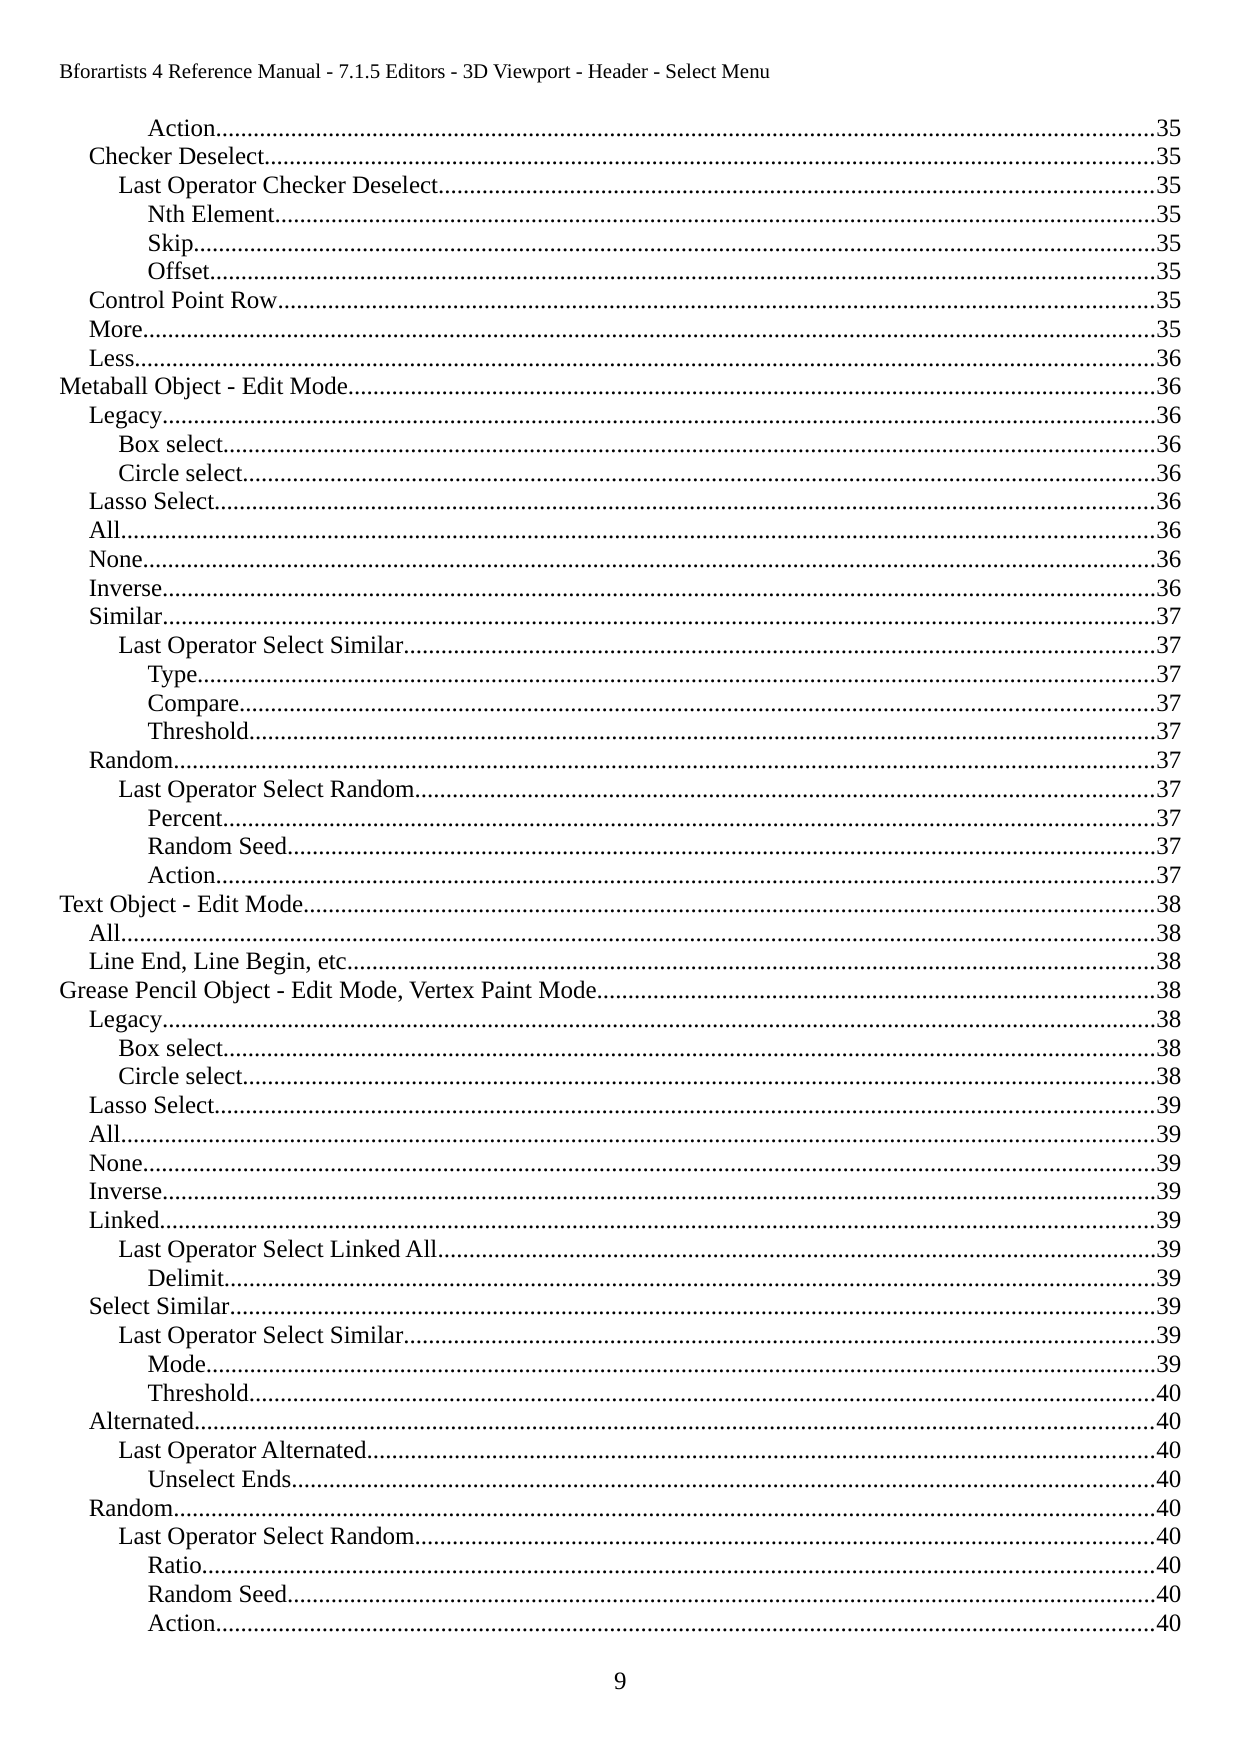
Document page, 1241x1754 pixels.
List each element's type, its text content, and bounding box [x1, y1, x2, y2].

text Circle select 36 [118, 458, 1181, 486]
text Last Operator Checker Deselect 35 [118, 170, 1181, 199]
text Lasso Select 39 [88, 1090, 1181, 1119]
text Threshold 37 [147, 716, 1181, 745]
text None 36 [88, 544, 1181, 573]
text None 39 [88, 1148, 1181, 1176]
text Mode 39 [147, 1349, 1181, 1378]
text Delimit 39 [147, 1263, 1181, 1291]
text Inverse 39 [88, 1176, 1181, 1205]
text Random 37 [88, 745, 1181, 774]
text Line End, Line Begin, etc. 38 [88, 946, 1181, 975]
text Linked 39 [88, 1205, 1181, 1234]
text Nth Element 35 [147, 199, 1181, 228]
text Grease Pencil Object - Edit Mode, Vertex Paint Mode 38 [59, 975, 1181, 1004]
text Control Point Row 35 [88, 285, 1181, 314]
text Random 40 [88, 1493, 1181, 1521]
text Type 37 [147, 659, 1181, 688]
text Compare 37 [147, 688, 1181, 716]
text Last Operator Select Similar 37 [118, 630, 1181, 659]
text Random Seed 40 [147, 1579, 1181, 1608]
text Random Seed 37 [147, 831, 1181, 860]
text Action 37 [147, 860, 1181, 889]
text All 38 [88, 918, 1181, 946]
text Last Operator Select Linked All 39 [118, 1234, 1181, 1263]
text Last Operator Select Similar 39 [118, 1320, 1181, 1349]
text More 35 [88, 314, 1181, 343]
text Last Operator Select Random 40 [118, 1521, 1181, 1550]
text Select Similar 39 [88, 1291, 1181, 1320]
text Metaball Object - Edit Mode 36 [59, 371, 1181, 400]
text Percent 37 [147, 803, 1181, 831]
text Offset 35 [147, 256, 1181, 285]
text Alternated 40 [88, 1406, 1181, 1435]
text Box select 36 [118, 429, 1181, 458]
text Text Object - Edit Mode 38 [59, 889, 1181, 918]
text All 39 [88, 1119, 1181, 1148]
text Legacy 38 [88, 1004, 1181, 1033]
text Less 36 [88, 343, 1181, 371]
text Action 35 [147, 113, 1181, 141]
text Similar 37 [88, 601, 1181, 630]
text Checker Deselect 35 [88, 141, 1181, 170]
text Circle select 38 [118, 1061, 1181, 1090]
text Last Operator Alternated 40 [118, 1435, 1181, 1464]
text All 36 [88, 515, 1181, 544]
text Action 40 [147, 1608, 1181, 1636]
text Last Operator Select Random 37 [118, 774, 1181, 803]
text Threshold 40 [147, 1378, 1181, 1406]
text Box select 38 [118, 1033, 1181, 1061]
text Inverse 36 [88, 573, 1181, 601]
text Ratio 40 [147, 1550, 1181, 1579]
text Legacy 36 [88, 400, 1181, 429]
text Skip 35 [147, 228, 1181, 256]
text Unselect Ends 40 [147, 1464, 1181, 1493]
text Lasso Select 36 [88, 486, 1181, 515]
